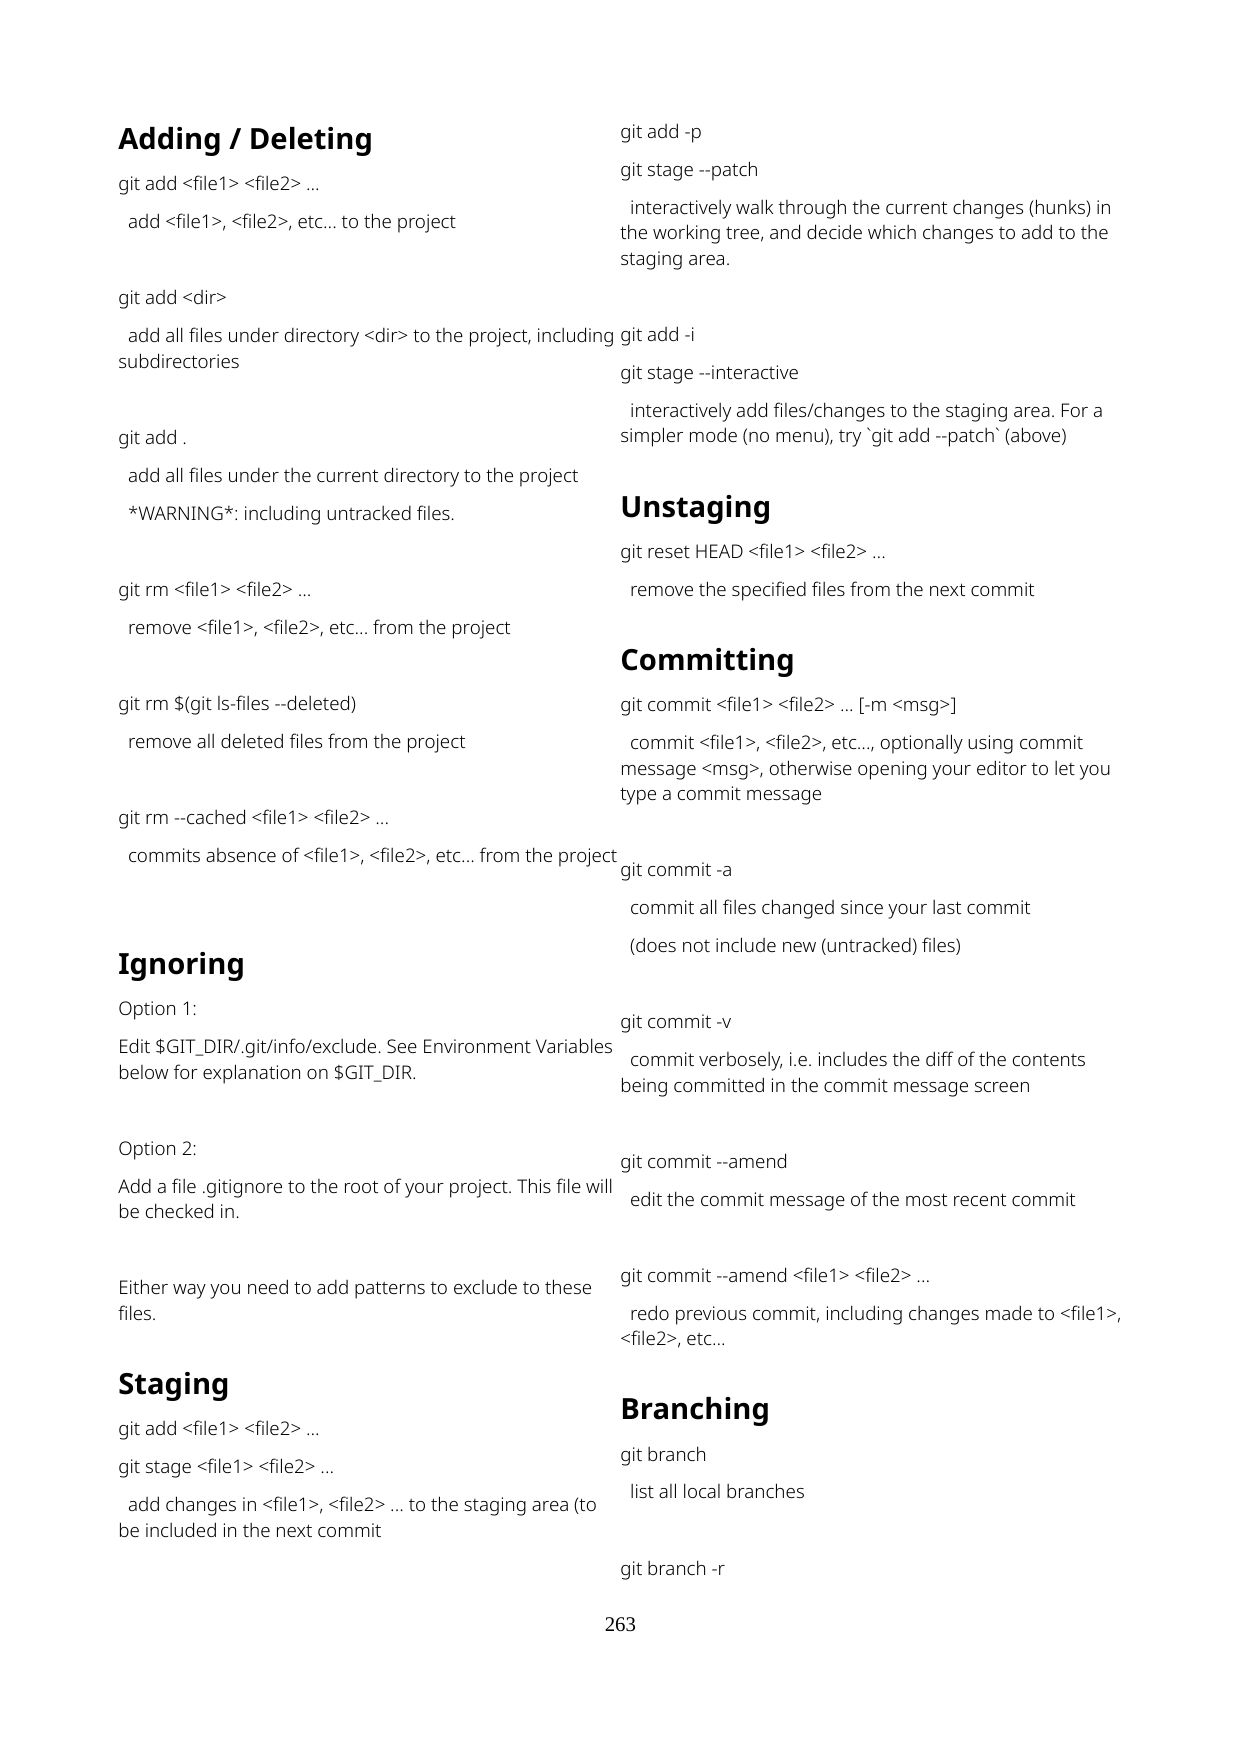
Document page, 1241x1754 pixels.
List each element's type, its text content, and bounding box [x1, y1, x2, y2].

text git commit --amend <file1> <file2> ... [620, 1262, 1122, 1288]
text commit verbosely, i.e. includes the diff of the contents being committed in the commit message screen [620, 1046, 1122, 1097]
text Option 2: [118, 1135, 620, 1161]
text git commit -v [620, 1008, 1122, 1034]
subtitle Committing [620, 639, 1122, 679]
text git add <dir> [118, 284, 620, 310]
text commits absence of <file1>, <file2>, etc... from the project [118, 842, 620, 868]
subtitle Ignoring [118, 943, 620, 983]
text git rm <file1> <file2> ... [118, 576, 620, 602]
text git add <file1> <file2> ... [118, 170, 620, 196]
text git stage --patch [620, 156, 1122, 182]
text remove all deleted files from the project [118, 728, 620, 754]
text add changes in <file1>, <file2> ... to the staging area (to be included in the next commit [118, 1491, 620, 1542]
text git rm $(git ls-files --deleted) [118, 690, 620, 716]
text remove the specified files from the next commit [620, 576, 1122, 602]
subtitle Branching [620, 1389, 1122, 1428]
text *WARNING*: including untracked files. [118, 500, 620, 526]
subtitle Unstaging [620, 486, 1122, 526]
text edit the commit message of the most recent commit [620, 1186, 1122, 1212]
text Option 1: [118, 995, 620, 1021]
text git stage <file1> <file2> ... [118, 1453, 620, 1479]
text git stage --interactive [620, 359, 1122, 385]
text git rm --cached <file1> <file2> ... [118, 804, 620, 830]
subtitle Adding / Deleting [118, 118, 620, 158]
subtitle Staging [118, 1363, 620, 1403]
text Either way you need to add patterns to exclude to these files. [118, 1274, 620, 1326]
text git add -i [620, 321, 1122, 347]
text remove <file1>, <file2>, etc... from the project [118, 614, 620, 639]
text commit all files changed since your last commit [620, 894, 1122, 920]
text git reset HEAD <file1> <file2> ... [620, 538, 1122, 563]
text git commit -a [620, 856, 1122, 882]
text git add -p [620, 118, 1122, 144]
text redo previous commit, including changes made to <file1>, <file2>, etc... [620, 1300, 1122, 1351]
text git add . [118, 424, 620, 449]
text interactively add files/changes to the staging area. For a simpler mode (no menu), try `git add --patch` (above) [620, 397, 1122, 448]
text git commit <file1> <file2> ... [-m <msg>] [620, 691, 1122, 717]
text interactively walk through the current changes (hunks) in the working tree, and decide which changes to add to the staging area. [620, 194, 1122, 271]
text git branch -r [620, 1555, 1122, 1580]
text add all files under directory <dir> to the project, including subdirectories [118, 322, 620, 373]
text git commit --amend [620, 1148, 1122, 1173]
text list all local branches [620, 1479, 1122, 1504]
text git branch [620, 1441, 1122, 1466]
text add <file1>, <file2>, etc... to the project [118, 208, 620, 234]
text git add <file1> <file2> ... [118, 1415, 620, 1441]
text (does not include new (untracked) files) [620, 932, 1122, 958]
text Add a file .gitignore to the root of your project. This file will be checked in. [118, 1173, 620, 1224]
text commit <file1>, <file2>, etc..., optionally using commit message <msg>, otherwise opening your editor to let you type a commit message [620, 729, 1122, 806]
text Edit $GIT_DIR/.git/info/exclude. See Environment Variables below for explanation on $GIT_DIR. [118, 1033, 620, 1084]
text add all files under the current directory to the project [118, 462, 620, 487]
